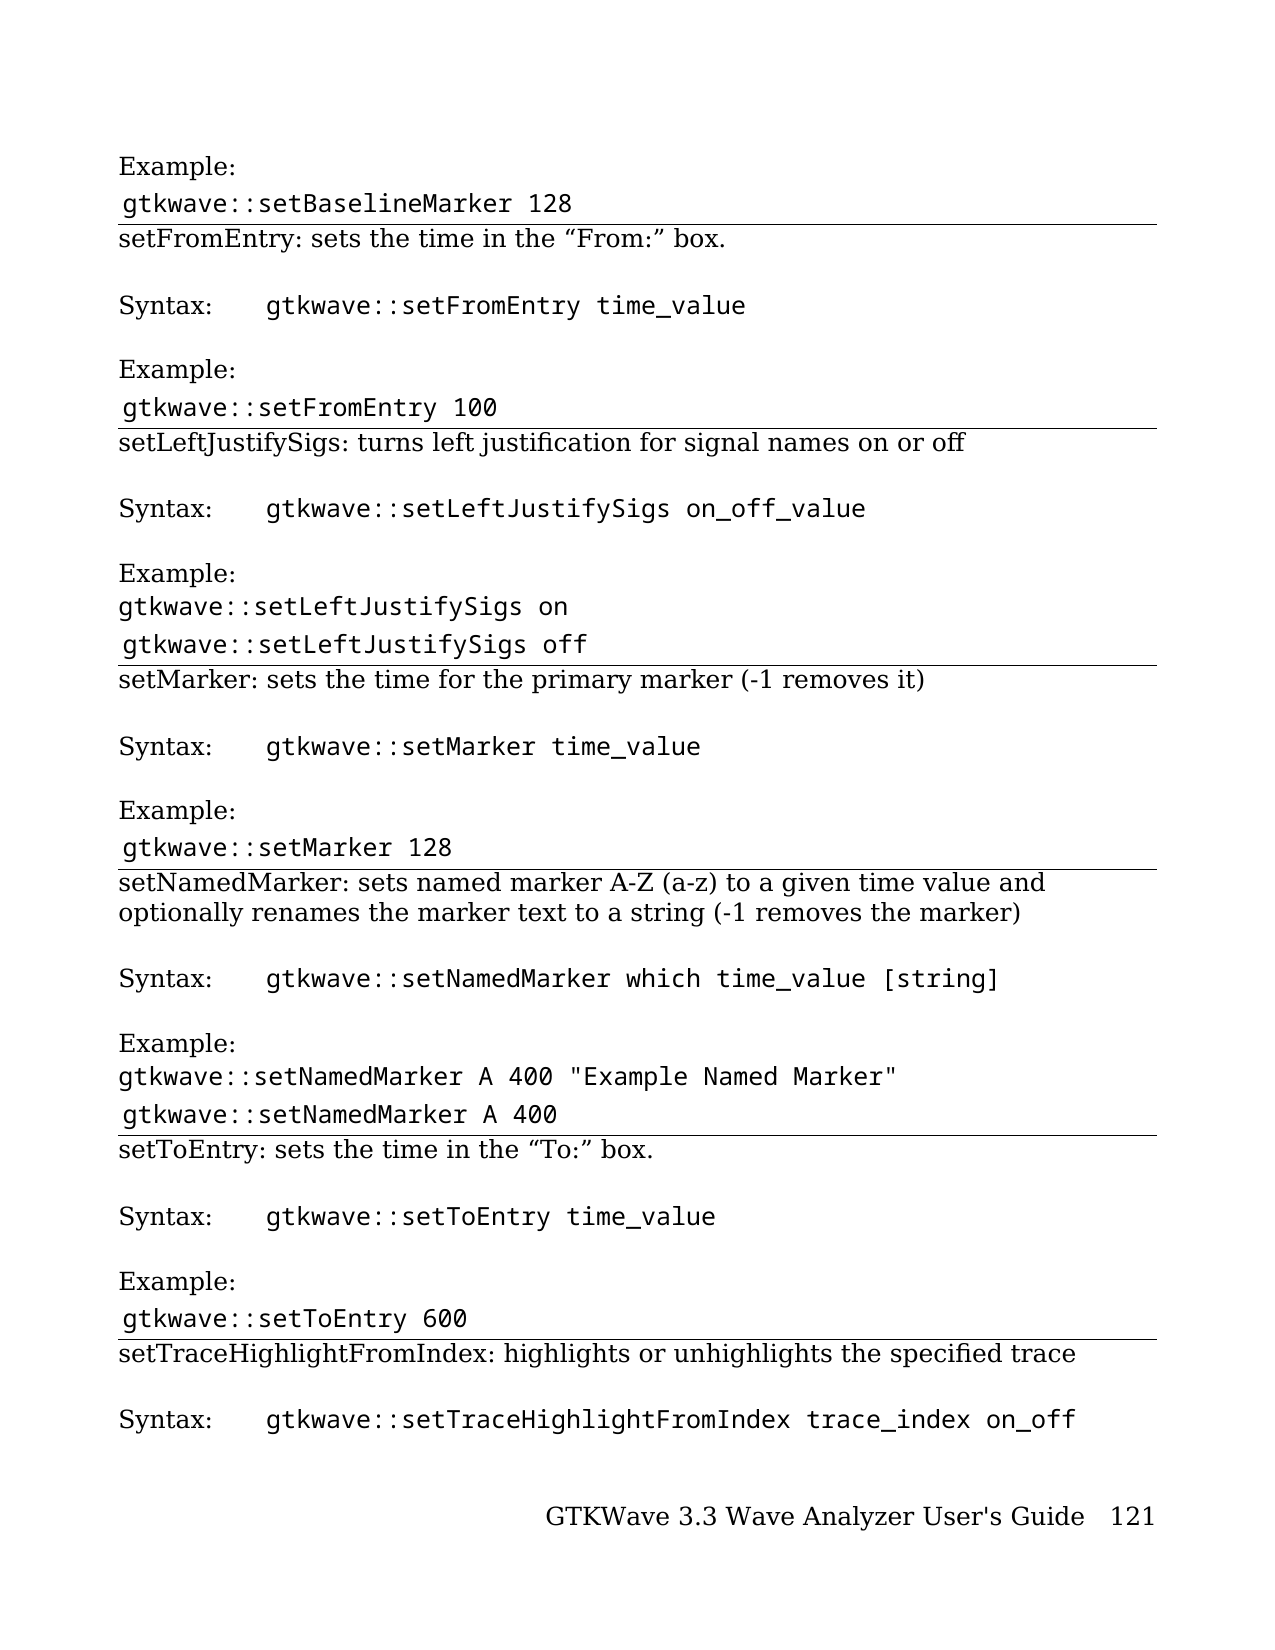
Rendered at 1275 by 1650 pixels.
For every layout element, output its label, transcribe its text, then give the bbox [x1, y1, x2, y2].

text gtkwave::setMarker 128 [118, 826, 1157, 869]
text Example: [118, 559, 1157, 588]
text setFromEntry: sets the time in the “From:” box. [118, 225, 1157, 253]
text gtkwave::setNamedMarker A 400 [118, 1092, 1157, 1135]
text Syntax: gtkwave::setNamedMarker which time_value [string] [118, 961, 1157, 995]
text gtkwave::setToEntry 600 [118, 1296, 1157, 1339]
text Syntax: gtkwave::setToEntry time_value [118, 1198, 1157, 1233]
text gtkwave::setNamedMarker A 400 "Example Named Marker" [118, 1058, 1157, 1092]
text gtkwave::setLeftJustifySigs off [118, 622, 1157, 665]
text setTraceHighlightFromIndex: highlights or unhighlights the specified trace [118, 1340, 1157, 1368]
text setToEntry: sets the time in the “To:” box. [118, 1136, 1157, 1164]
text gtkwave::setLeftJustifySigs on [118, 588, 1157, 622]
text setLeftJustifySigs: turns left justification for signal names on or off [118, 429, 1157, 457]
text setNamedMarker: sets named marker A-Z (a-z) to a given time value and optionally renames the marker text to a string (-1 removes the marker) [118, 870, 1157, 927]
text Syntax: gtkwave::setTraceHighlightFromIndex trace_index on_off [118, 1402, 1157, 1436]
text Example: [118, 1267, 1157, 1296]
text gtkwave::setFromEntry 100 [118, 385, 1157, 428]
text gtkwave::setBaselineMarker 128 [118, 181, 1157, 224]
text Syntax: gtkwave::setLeftJustifySigs on_off_value [118, 491, 1157, 525]
text setMarker: sets the time for the primary marker (-1 removes it) [118, 666, 1157, 694]
text Syntax: gtkwave::setMarker time_value [118, 728, 1157, 762]
text Example: [118, 356, 1157, 385]
text Syntax: gtkwave::setFromEntry time_value [118, 287, 1157, 322]
text Example: [118, 797, 1157, 826]
text Example: [118, 152, 1157, 181]
text Example: [118, 1029, 1157, 1058]
